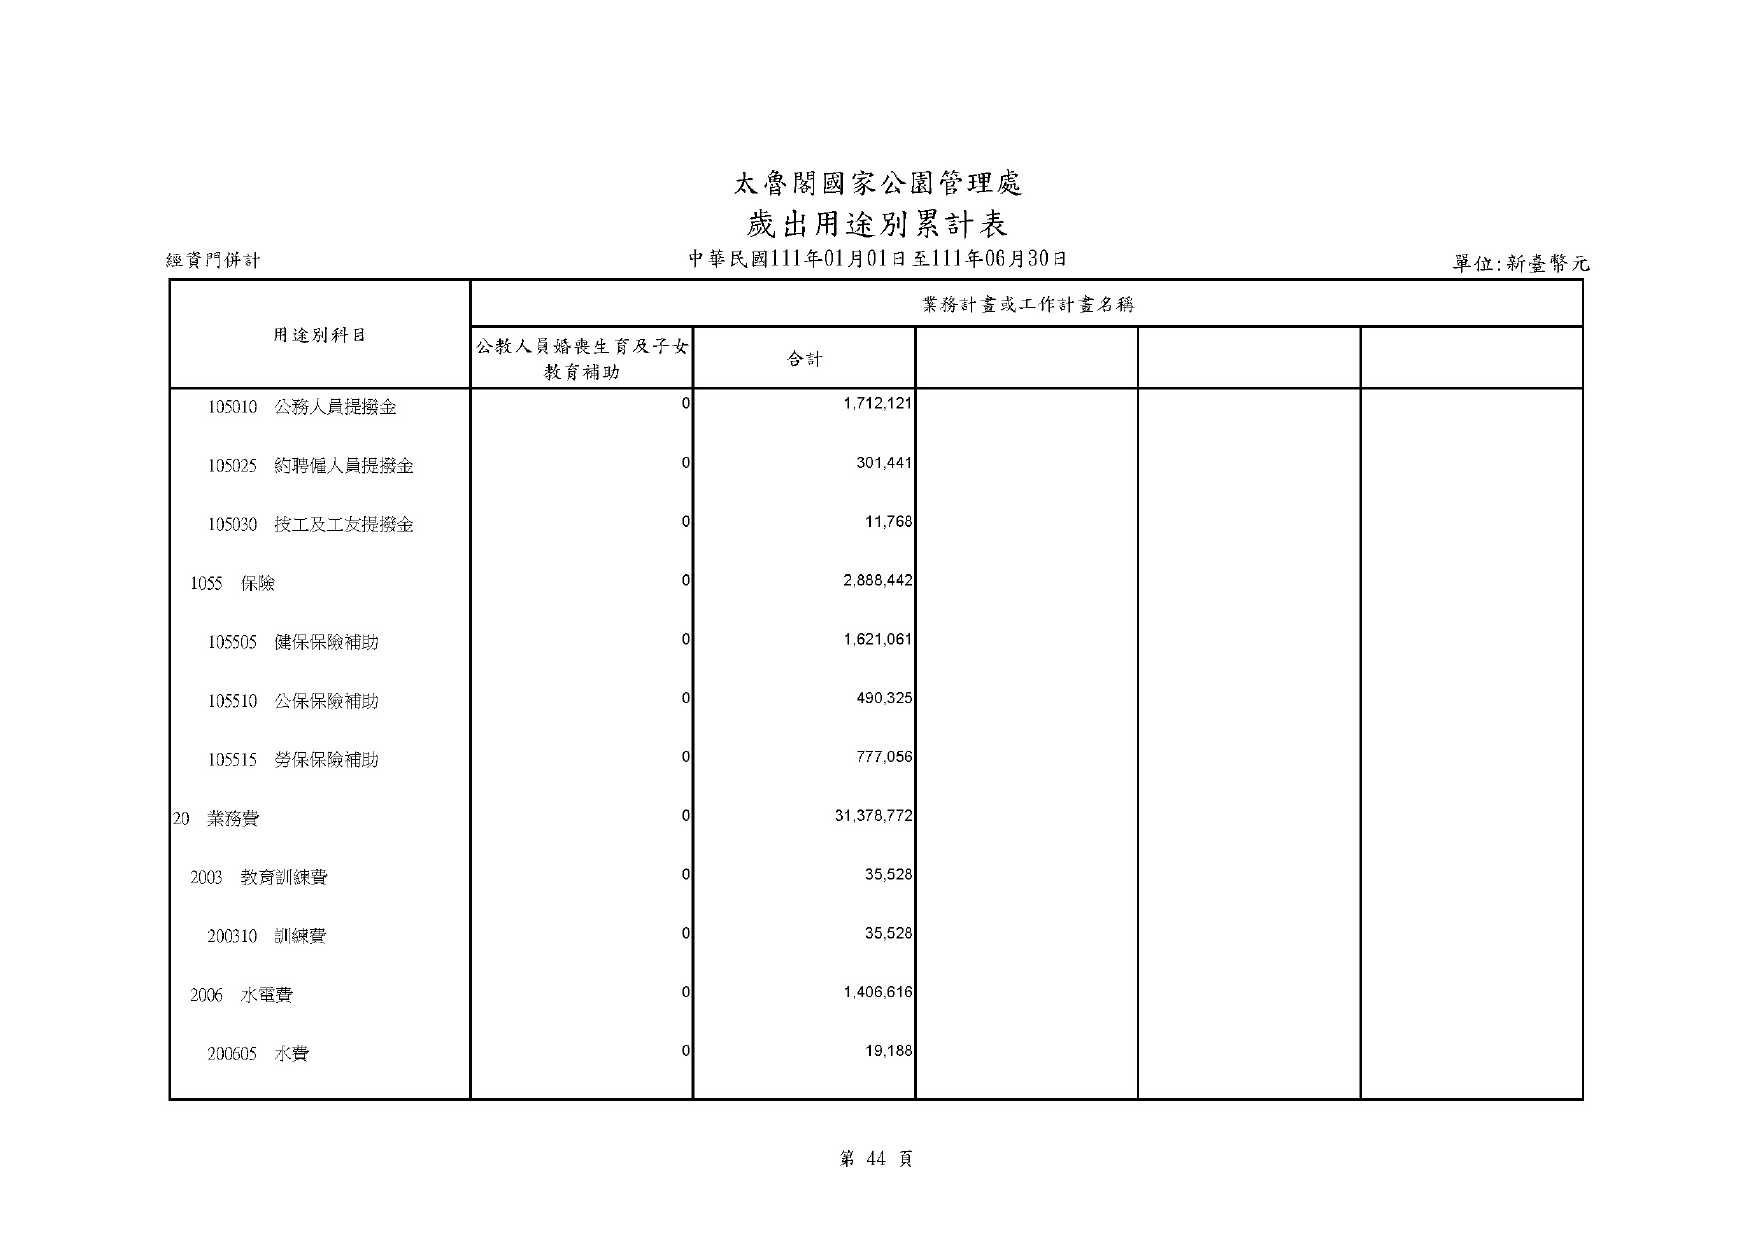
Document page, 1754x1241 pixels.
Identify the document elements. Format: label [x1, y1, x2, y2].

picture [59, 59, 1695, 1216]
